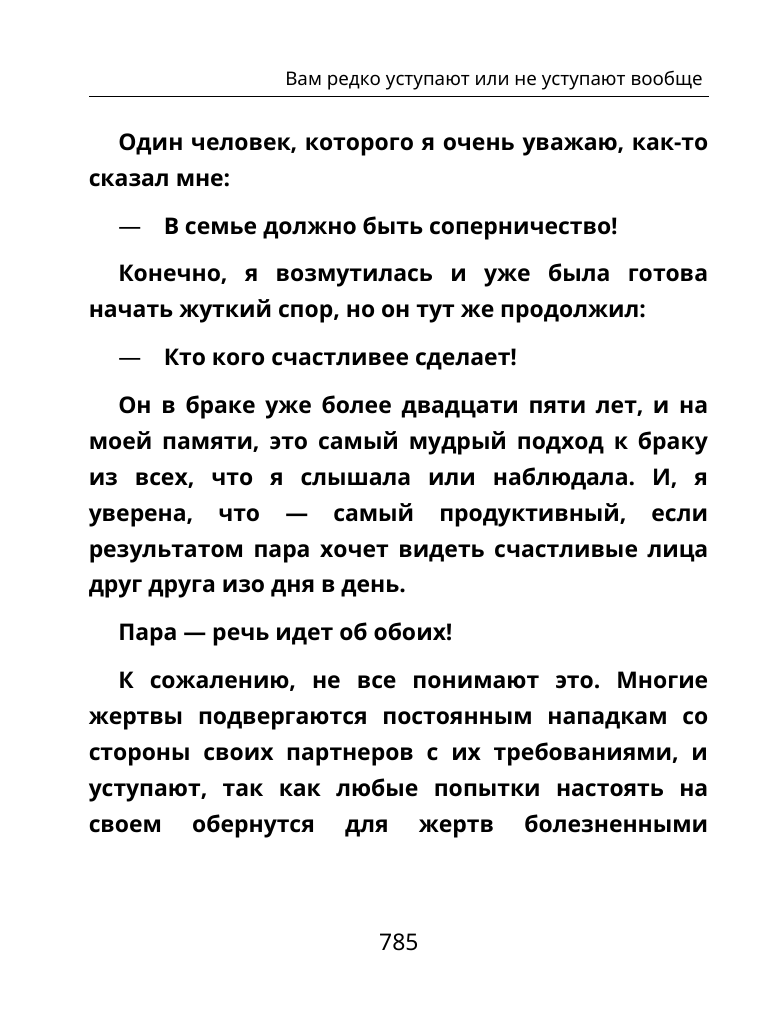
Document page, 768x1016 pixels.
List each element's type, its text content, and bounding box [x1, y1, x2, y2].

text К сожалению, не все понимают это. Многие жертвы подвергаются постоянным нападкам со стороны своих партнеров с их требованиями, и уступают, так как любые попытки настоять на своем обернутся для жертв болезненными [88, 664, 709, 839]
text Он в браке уже более двадцати пяти лет, и на моей памяти, это самый мудрый подход к браку из всех, что я слышала или наблюдала. И, я уверена, что — самый продуктивный, если результатом пара хочет видеть счастливые лица друг друга изо дня в день. [88, 389, 709, 600]
text Пара — речь идет об обоих! [88, 616, 709, 647]
text Один человек, которого я очень уважаю, как-то сказал мне: [88, 126, 709, 193]
list Кто кого счастливее сделает! [88, 341, 709, 372]
text Конечно, я возмутилась и уже была готова начать жуткий спор, но он тут же продолжил: [88, 257, 709, 324]
list В семье должно быть соперничество! [88, 210, 709, 241]
